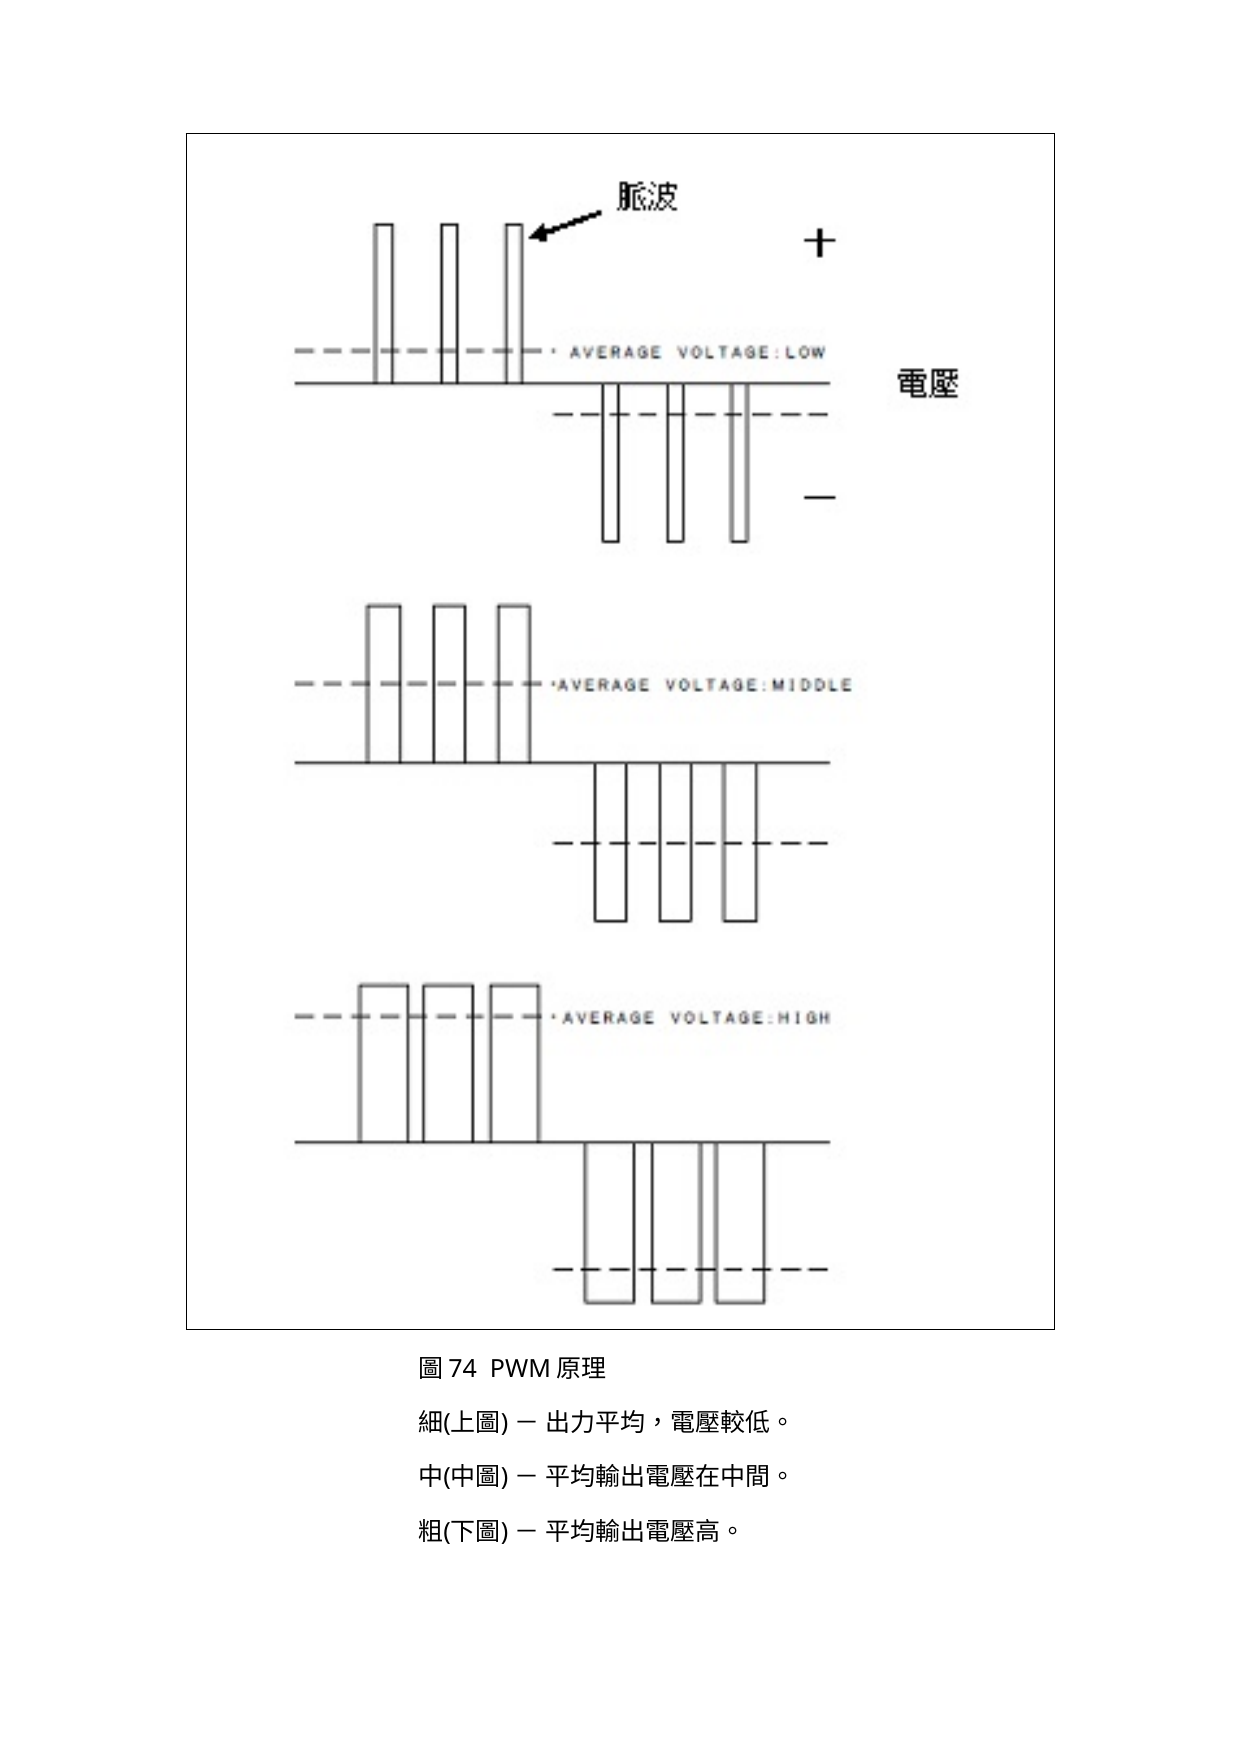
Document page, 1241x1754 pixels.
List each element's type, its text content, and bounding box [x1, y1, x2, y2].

picture [202, 142, 1039, 1321]
text 粗(下圖) － 平均輸出電壓高。 [418, 1511, 1122, 1547]
text 中(中圖) － 平均輸出電壓在中間。 [418, 1457, 1122, 1493]
text 細(上圖) － 出力平均，電壓較低。 [418, 1402, 1122, 1439]
text [187, 134, 1054, 1329]
text 圖74 PWM原理 [418, 114, 1122, 1384]
